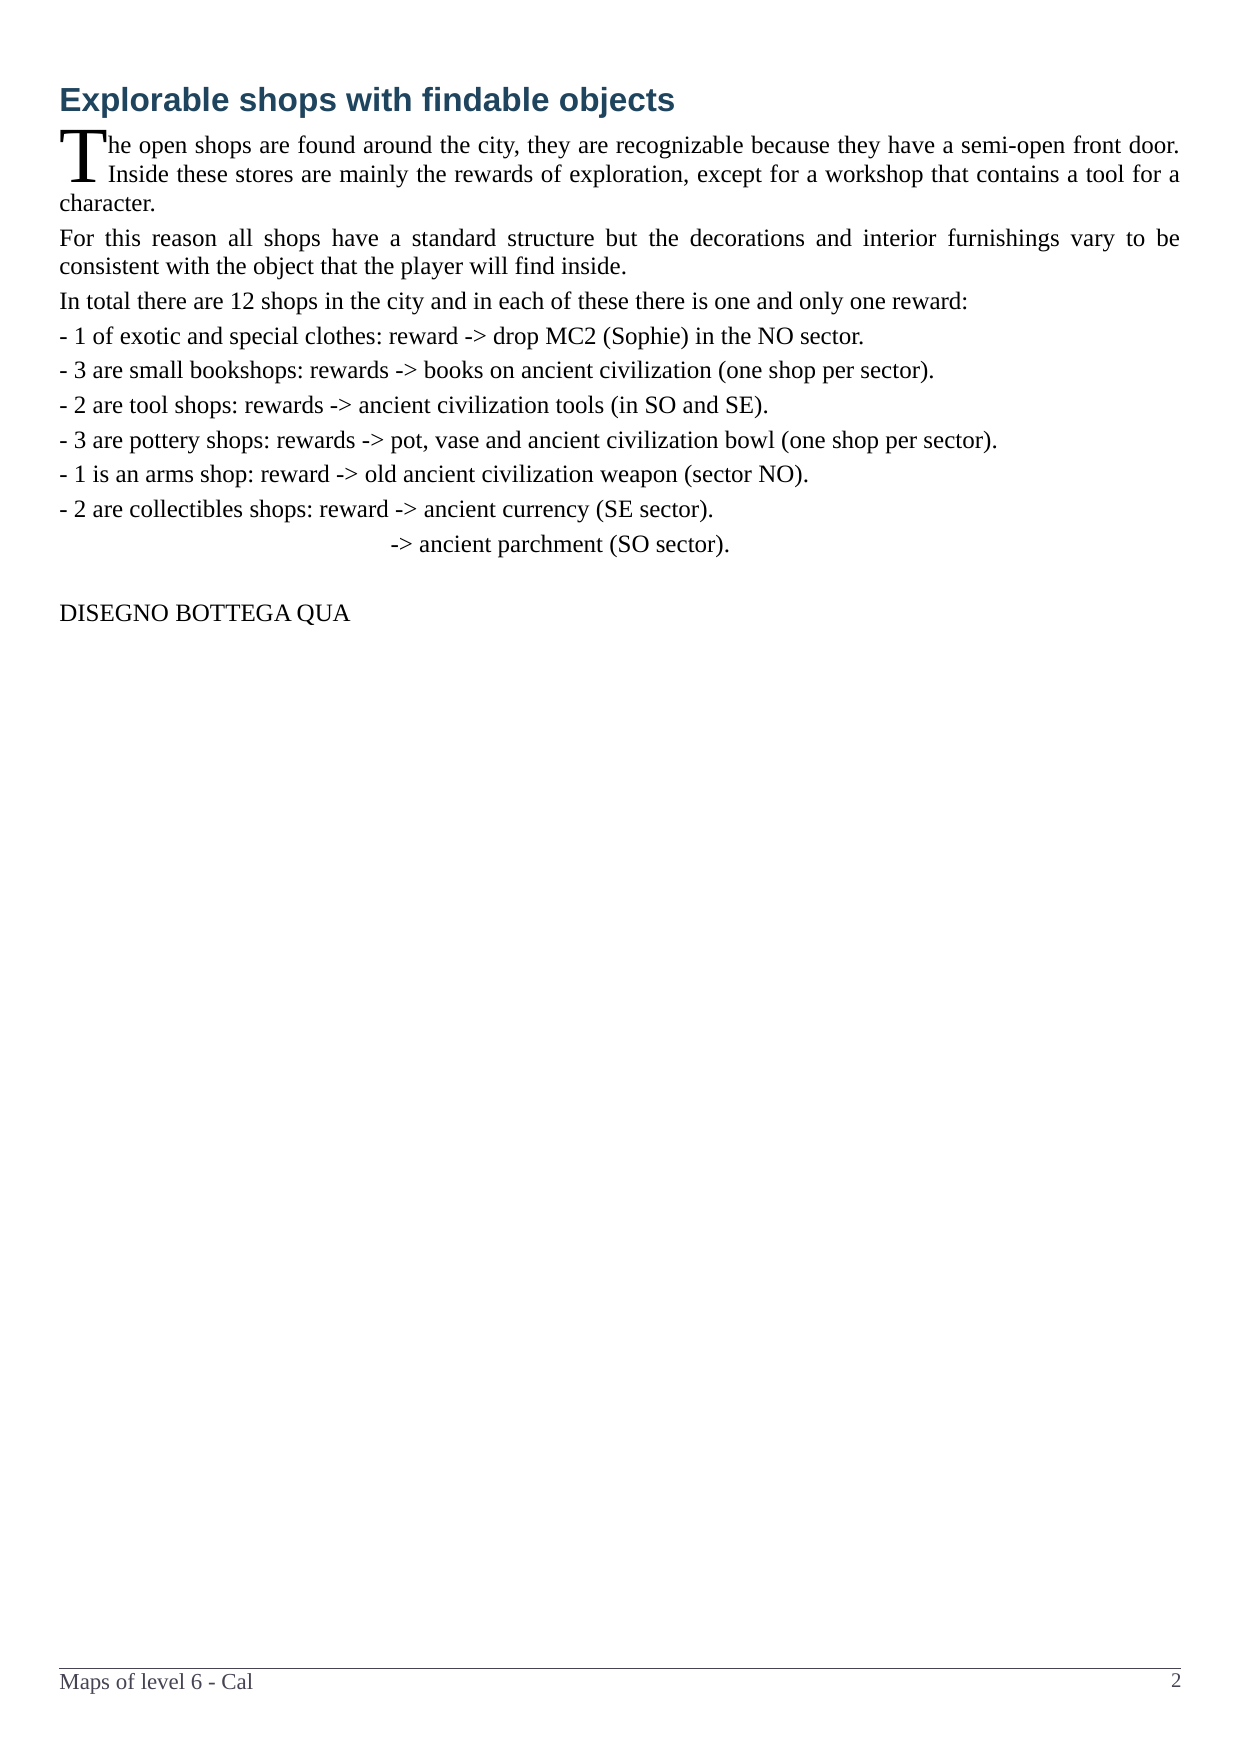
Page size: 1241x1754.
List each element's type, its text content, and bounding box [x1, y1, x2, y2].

text For this reason all shops have a standard structure but the decorations and interior furnishings vary to be consistent with the object that the player will find inside. [59, 223, 1181, 280]
text The open shops are found around the city, they are recognizable because they have a semi-open front door. Inside these stores are mainly the rewards of exploration, except for a workshop that contains a tool for a character. [59, 131, 1181, 217]
text DISEGNO BOTTEGA QUA [59, 598, 1181, 627]
text - 3 are pottery shops: rewards -> pot, vase and ancient civilization bowl (one shop per sector). [59, 425, 1181, 454]
text In total there are 12 shops in the city and in each of these there is one and only one reward: [59, 286, 1181, 315]
text - 1 of exotic and special clothes: reward -> drop MC2 (Sophie) in the NO sector. [59, 321, 1181, 349]
text - 1 is an arms shop: reward -> old ancient civilization weapon (sector NO). [59, 459, 1181, 488]
text - 2 are tool shops: rewards -> ancient civilization tools (in SO and SE). [59, 390, 1181, 419]
subtitle Explorable shops with findable objects [59, 80, 1181, 118]
text -> ancient parchment (SO sector). [59, 529, 1181, 558]
text - 2 are collectibles shops: reward -> ancient currency (SE sector). [59, 494, 1181, 523]
text - 3 are small bookshops: rewards -> books on ancient civilization (one shop per sector). [59, 356, 1181, 384]
